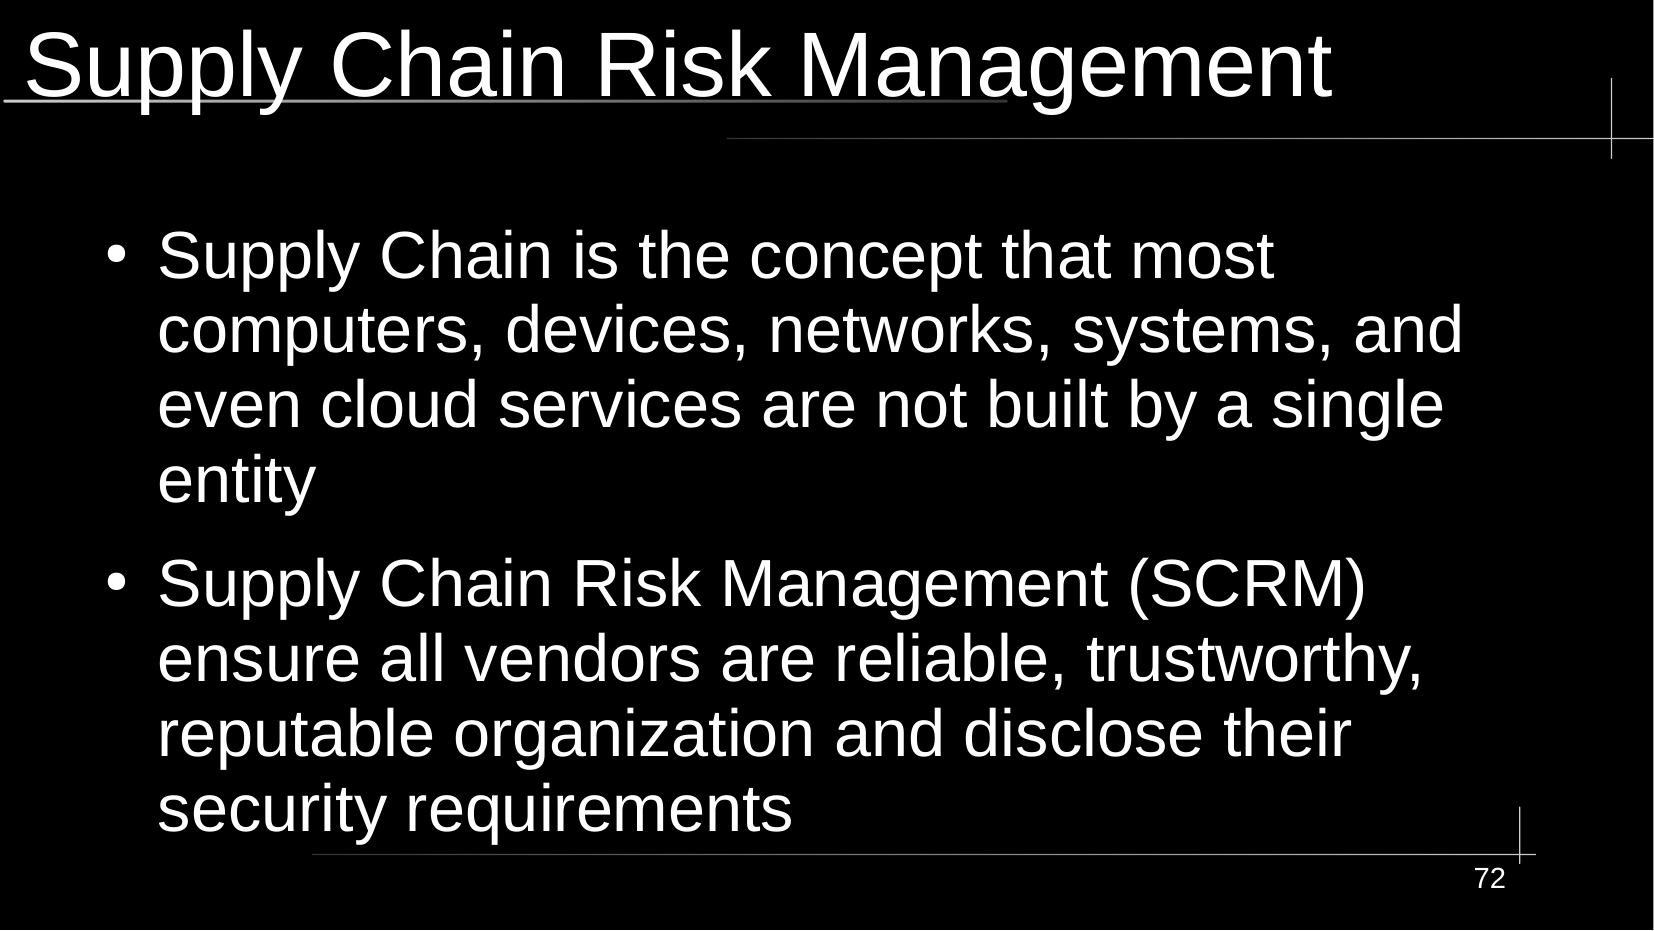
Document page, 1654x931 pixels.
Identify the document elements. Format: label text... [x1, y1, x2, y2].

list Supply Chain is the concept that most computers, devices, networks, systems, and even cloud services are not built by a single entity Supply Chain Risk Management (SCRM) ensure all vendors are reliable, trustworthy, reputable organization and disclose their security requirements [86, 217, 1576, 901]
title Supply Chain Risk Management [23, 11, 1589, 119]
